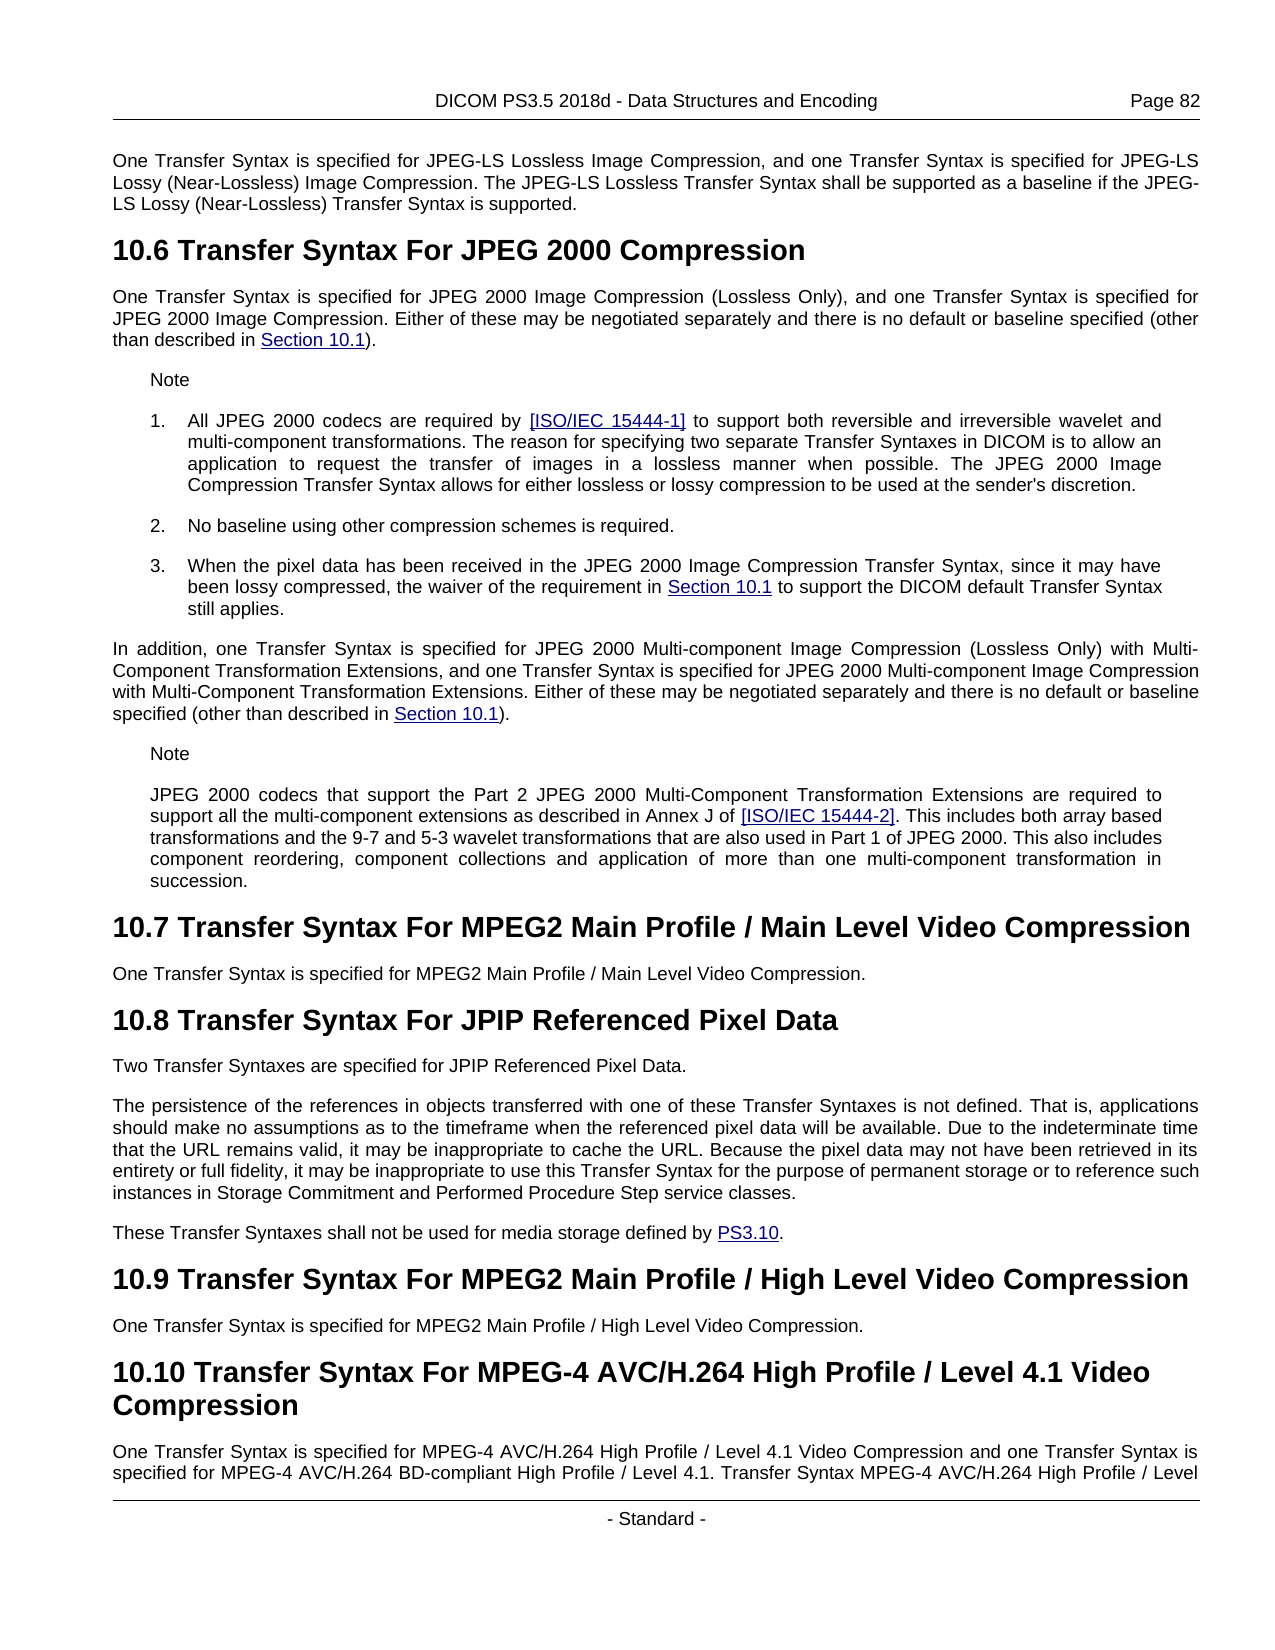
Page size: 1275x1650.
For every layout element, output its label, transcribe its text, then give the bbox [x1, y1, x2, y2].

list No baseline using other compression schemes is required. [150, 514, 1162, 536]
text Note [150, 369, 1162, 391]
text 10.8 Transfer Syntax For JPIP Referenced Pixel Data [112, 1003, 1200, 1036]
text 10.6 Transfer Syntax For JPEG 2000 Compression [112, 233, 1200, 267]
list All JPEG 2000 codecs are required by [ISO/IEC 15444-1] to support both reversible and irreversible wavelet and multi-component transformations. The reason for specifying two separate Transfer Syntaxes in DICOM is to allow an application to request the transfer of images in a lossless manner when possible. The JPEG 2000 Image Compression Transfer Syntax allows for either lossless or lossy compression to be used at the sender's discretion. [150, 409, 1162, 496]
text 10.10 Transfer Syntax For MPEG-4 AVC/H.264 High Profile / Level 4.1 Video Compression [112, 1355, 1200, 1422]
text 10.9 Transfer Syntax For MPEG2 Main Profile / High Level Video Compression [112, 1262, 1200, 1296]
text One Transfer Syntax is specified for MPEG2 Main Profile / Main Level Video Compression. [112, 962, 1200, 984]
text 10.7 Transfer Syntax For MPEG2 Main Profile / Main Level Video Compression [112, 910, 1200, 944]
text Two Transfer Syntaxes are specified for JPIP Referenced Pixel Data. [112, 1055, 1200, 1077]
text Note [150, 743, 1162, 765]
text These Transfer Syntaxes shall not be used for media storage defined by PS3.10. [112, 1222, 1200, 1243]
text JPEG 2000 codecs that support the Part 2 JPEG 2000 Multi-Component Transformation Extensions are required to support all the multi-component extensions as described in Annex J of [ISO/IEC 15444-2]. This includes both array based transformations and the 9-7 and 5-3 wavelet transformations that are also used in Part 1 of JPEG 2000. This also includes component reordering, component collections and application of more than one multi-component transformation in succession. [150, 783, 1162, 891]
text One Transfer Syntax is specified for MPEG-4 AVC/H.264 High Profile / Level 4.1 Video Compression and one Transfer Syntax is specified for MPEG-4 AVC/H.264 BD-compliant High Profile / Level 4.1. Transfer Syntax MPEG-4 AVC/H.264 High Profile / Level [112, 1441, 1200, 1484]
list When the pixel data has been received in the JPEG 2000 Image Compression Transfer Syntax, since it may have been lossy compressed, the waiver of the requirement in Section 10.1 to support the DICOM default Transfer Syntax still applies. [150, 555, 1162, 619]
text The persistence of the references in objects transferred with one of these Transfer Syntaxes is not defined. That is, applications should make no assumptions as to the timeframe when the referenced pixel data will be available. Due to the indeterminate time that the URL remains valid, it may be inappropriate to cache the URL. Because the pixel data may not have been retrieved in its entirety or full fidelity, it may be inappropriate to use this Transfer Syntax for the purpose of permanent storage or to reference such instances in Storage Commitment and Performed Procedure Step service classes. [112, 1095, 1200, 1203]
text One Transfer Syntax is specified for MPEG2 Main Profile / High Level Video Compression. [112, 1314, 1200, 1336]
text One Transfer Syntax is specified for JPEG 2000 Image Compression (Lossless Only), and one Transfer Syntax is specified for JPEG 2000 Image Compression. Either of these may be negotiated separately and there is no default or baseline specified (other than described in Section 10.1). [112, 286, 1200, 350]
text In addition, one Transfer Syntax is specified for JPEG 2000 Multi-component Image Compression (Lossless Only) with Multi-Component Transformation Extensions, and one Transfer Syntax is specified for JPEG 2000 Multi-component Image Compression with Multi-Component Transformation Extensions. Either of these may be negotiated separately and there is no default or baseline specified (other than described in Section 10.1). [112, 638, 1200, 724]
text One Transfer Syntax is specified for JPEG-LS Lossless Image Compression, and one Transfer Syntax is specified for JPEG-LS Lossy (Near-Lossless) Image Compression. The JPEG-LS Lossless Transfer Syntax shall be supported as a baseline if the JPEG-LS Lossy (Near-Lossless) Transfer Syntax is supported. [112, 150, 1200, 215]
